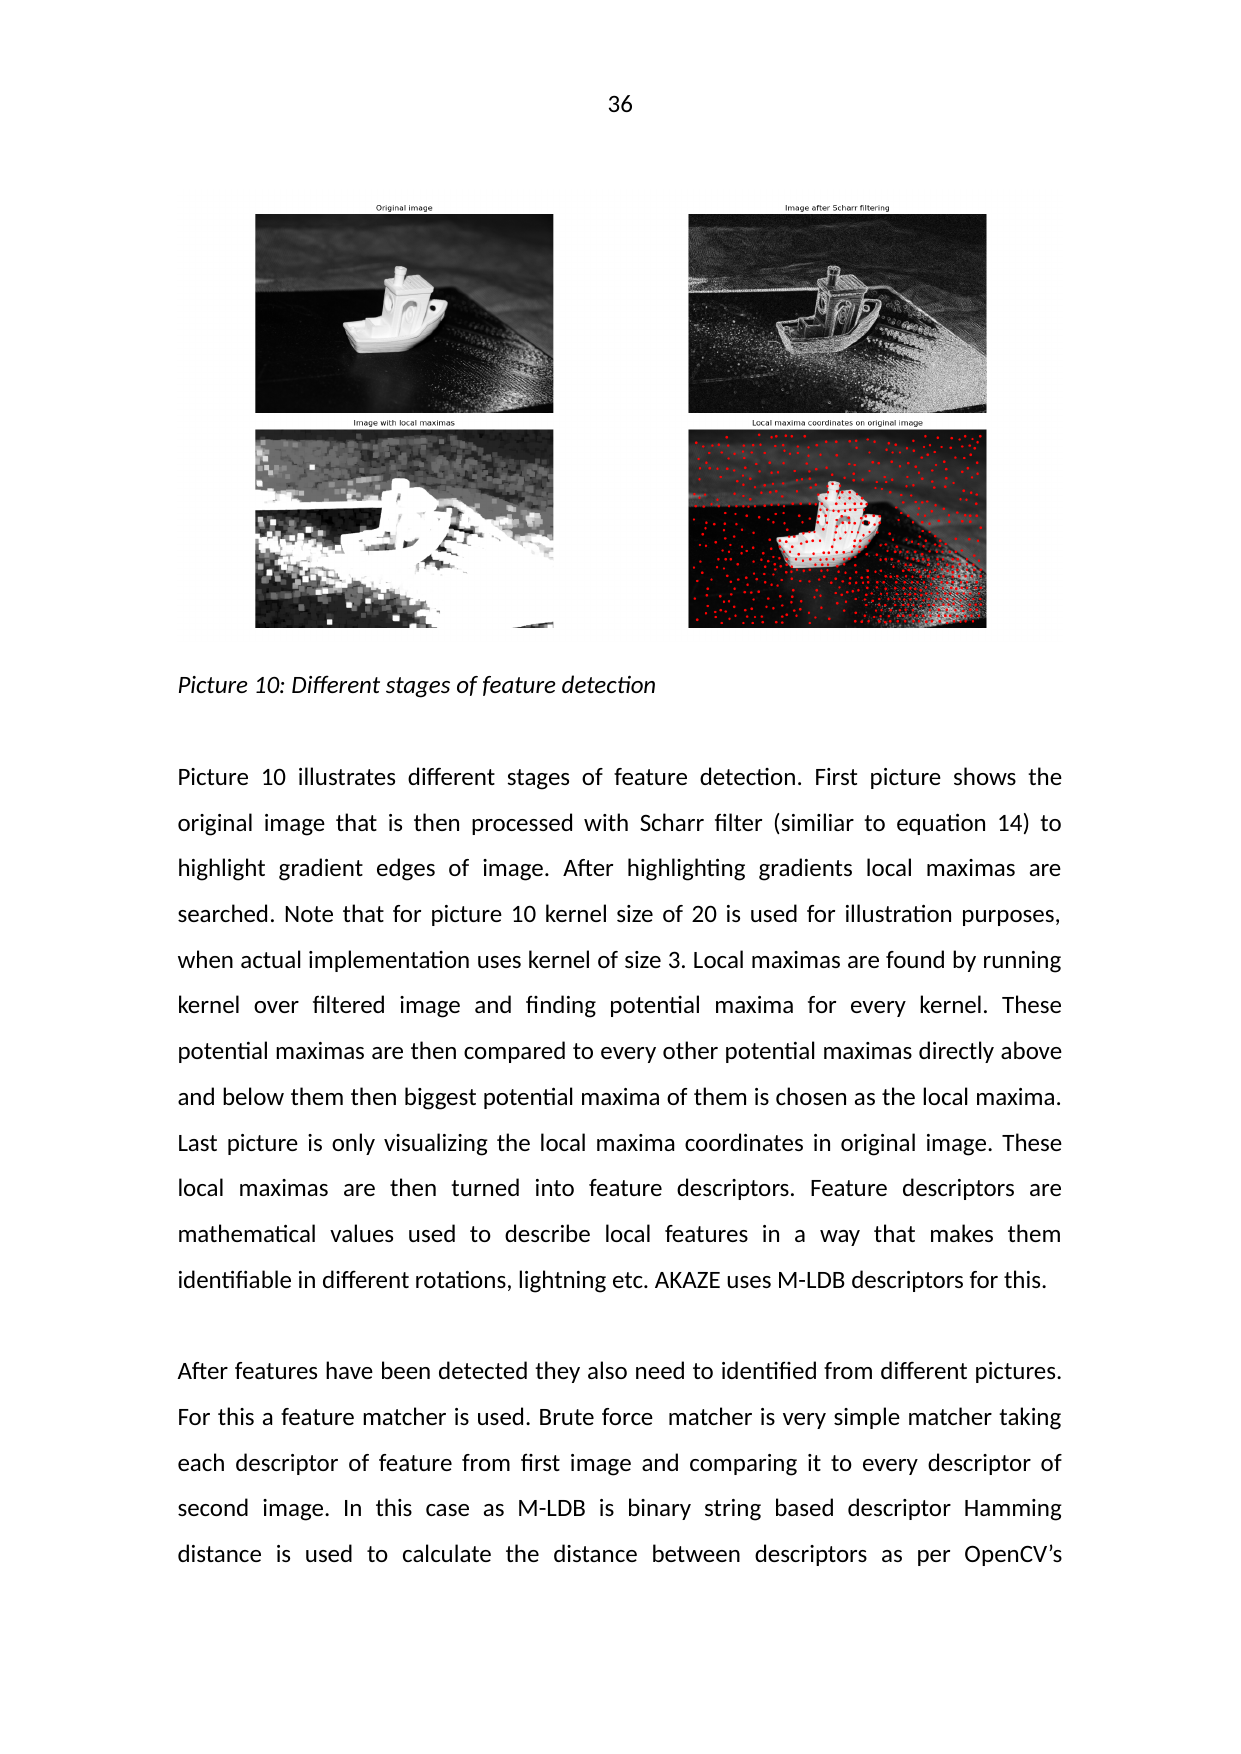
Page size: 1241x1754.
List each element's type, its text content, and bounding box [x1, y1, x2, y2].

text Picture 10 illustrates different stages of feature detection. First picture shows the original image that is then processed with Scharr filter (similiar to equation 14) to highlight gradient edges of image. After highlighting gradients local maximas are searched. Note that for picture 10 kernel size of 20 is used for illustration purposes, when actual implementation uses kernel of size 3. Local maximas are found by running kernel over filtered image and finding potential maxima for every kernel. These potential maximas are then compared to every other potential maximas directly above and below them then biggest potential maxima of them is chosen as the local maxima. Last picture is only visualizing the local maxima coordinates in original image. These local maximas are then turned into feature descriptors. Feature descriptors are mathematical values used to describe local features in a way that makes them identifiable in different rotations, lightning etc. AKAZE uses M-LDB descriptors for this. [177, 761, 1063, 1294]
text Picture 10: Different stages of feature detection [177, 642, 1063, 700]
picture [177, 189, 1063, 642]
text After features have been detected they also need to identified from different pictures. For this a feature matcher is used. Brute force matcher is very simple matcher taking each descriptor of feature from first image and comparing it to every descriptor of second image. In this case as M-LDB is binary string based descriptor Hamming distance is used to calculate the distance between descriptors as per OpenCV’s [177, 1355, 1063, 1569]
